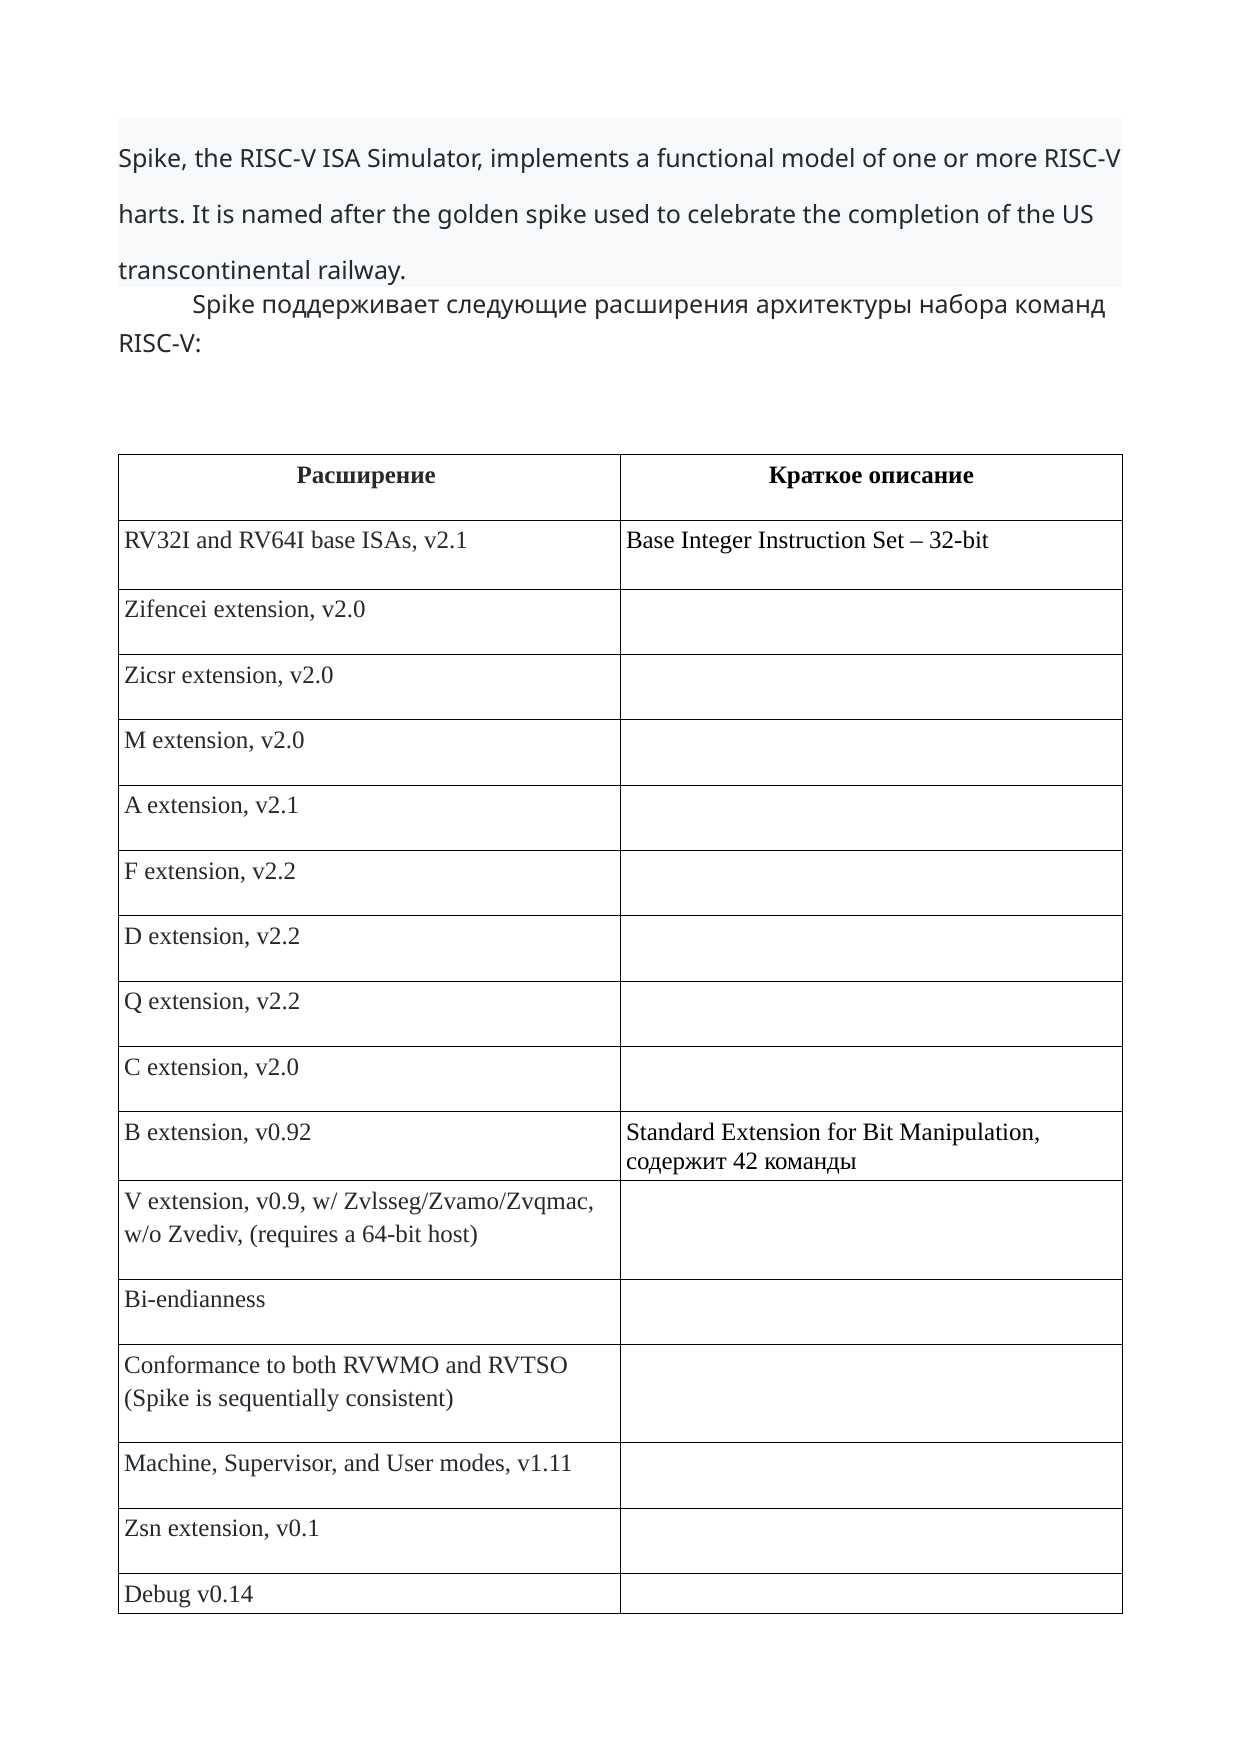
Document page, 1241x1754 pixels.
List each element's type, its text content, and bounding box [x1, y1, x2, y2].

table_cell [621, 1345, 1122, 1442]
table_cell [621, 786, 1122, 850]
table_cell [621, 655, 1122, 719]
table_header Расширение [119, 455, 620, 520]
table_cell Zsn extension, v0.1 [119, 1509, 620, 1573]
table_cell RV32I and RV64I base ISAs, v2.1 [119, 521, 620, 589]
table_cell Zifencei extension, v2.0 [119, 590, 620, 654]
table_cell C extension, v2.0 [119, 1047, 620, 1111]
table_cell [621, 1181, 1122, 1279]
table_cell D extension, v2.2 [119, 916, 620, 981]
table_cell Standard Extension for Bit Manipulation, содержит 42 команды [621, 1112, 1122, 1180]
table_cell B extension, v0.92 [119, 1112, 620, 1180]
table_cell Q extension, v2.2 [119, 982, 620, 1046]
table_cell F extension, v2.2 [119, 851, 620, 915]
table_cell [621, 851, 1122, 915]
table_cell A extension, v2.1 [119, 786, 620, 850]
table_cell M extension, v2.0 [119, 720, 620, 785]
text Spike поддерживает следующие расширения архитектуры набора команд RISC-V: [118, 287, 1122, 360]
table_cell Machine, Supervisor, and User modes, v1.11 [119, 1443, 620, 1508]
table_cell Debug v0.14 [119, 1574, 620, 1613]
table_cell [621, 1280, 1122, 1344]
table_cell [621, 982, 1122, 1046]
table_cell [621, 916, 1122, 981]
table_cell V extension, v0.9, w/ Zvlsseg/Zvamo/Zvqmac, w/o Zvediv, (requires a 64-bit host) [119, 1181, 620, 1279]
text Spike, the RISC-V ISA Simulator, implements a functional model of one or more RISC-V harts. It is named after the golden spike used to celebrate the completion of the US transcontinental railway. [118, 118, 1122, 287]
table_cell [621, 1509, 1122, 1573]
table_cell [621, 720, 1122, 785]
table_cell Bi-endianness [119, 1280, 620, 1344]
table_cell [621, 590, 1122, 654]
table_cell Conformance to both RVWMO and RVTSO (Spike is sequentially consistent) [119, 1345, 620, 1442]
table_header Краткое описание [621, 455, 1122, 520]
table_cell Base Integer Instruction Set – 32-bit [621, 521, 1122, 589]
table_cell [621, 1443, 1122, 1508]
table_cell [621, 1047, 1122, 1111]
table_cell Zicsr extension, v2.0 [119, 655, 620, 719]
table_cell [621, 1574, 1122, 1613]
